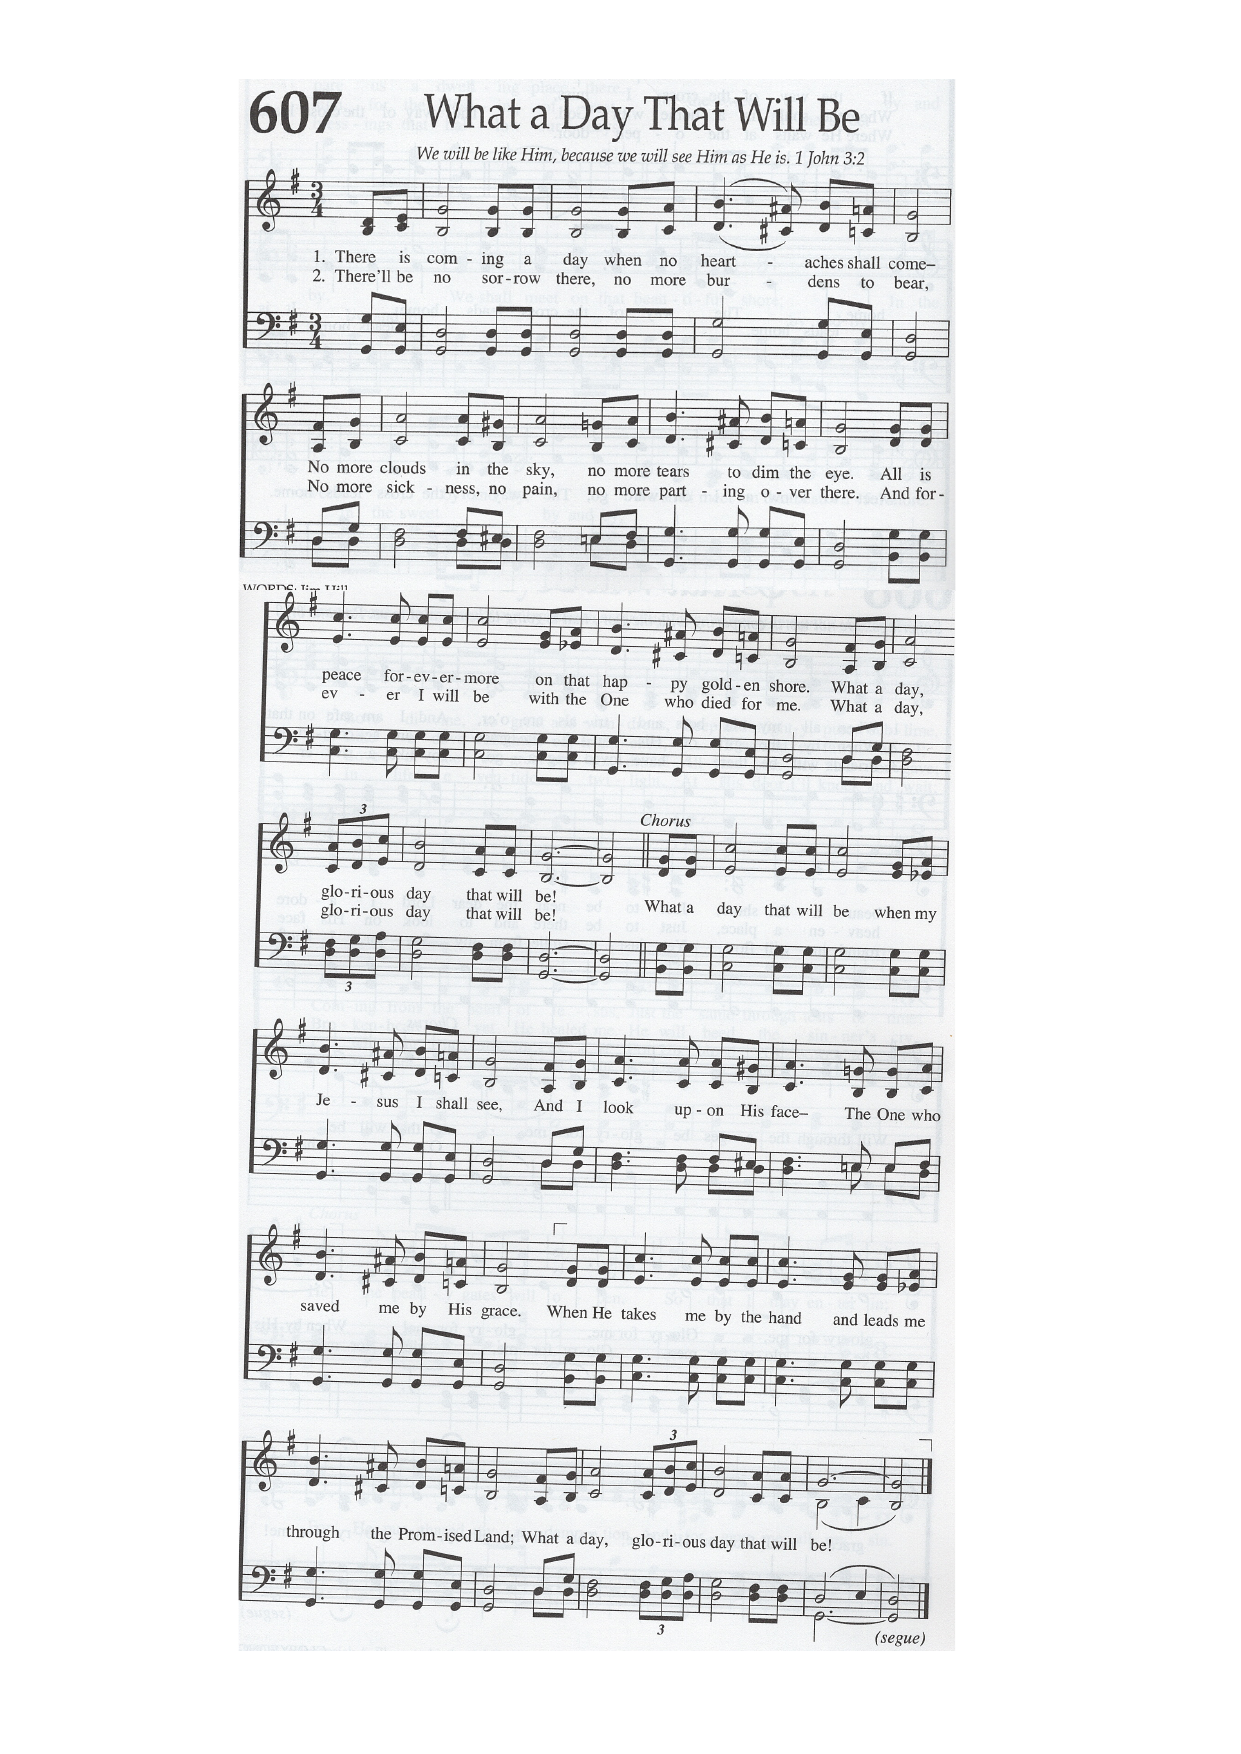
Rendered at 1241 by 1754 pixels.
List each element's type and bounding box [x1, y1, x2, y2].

picture [238, 516, 956, 1464]
